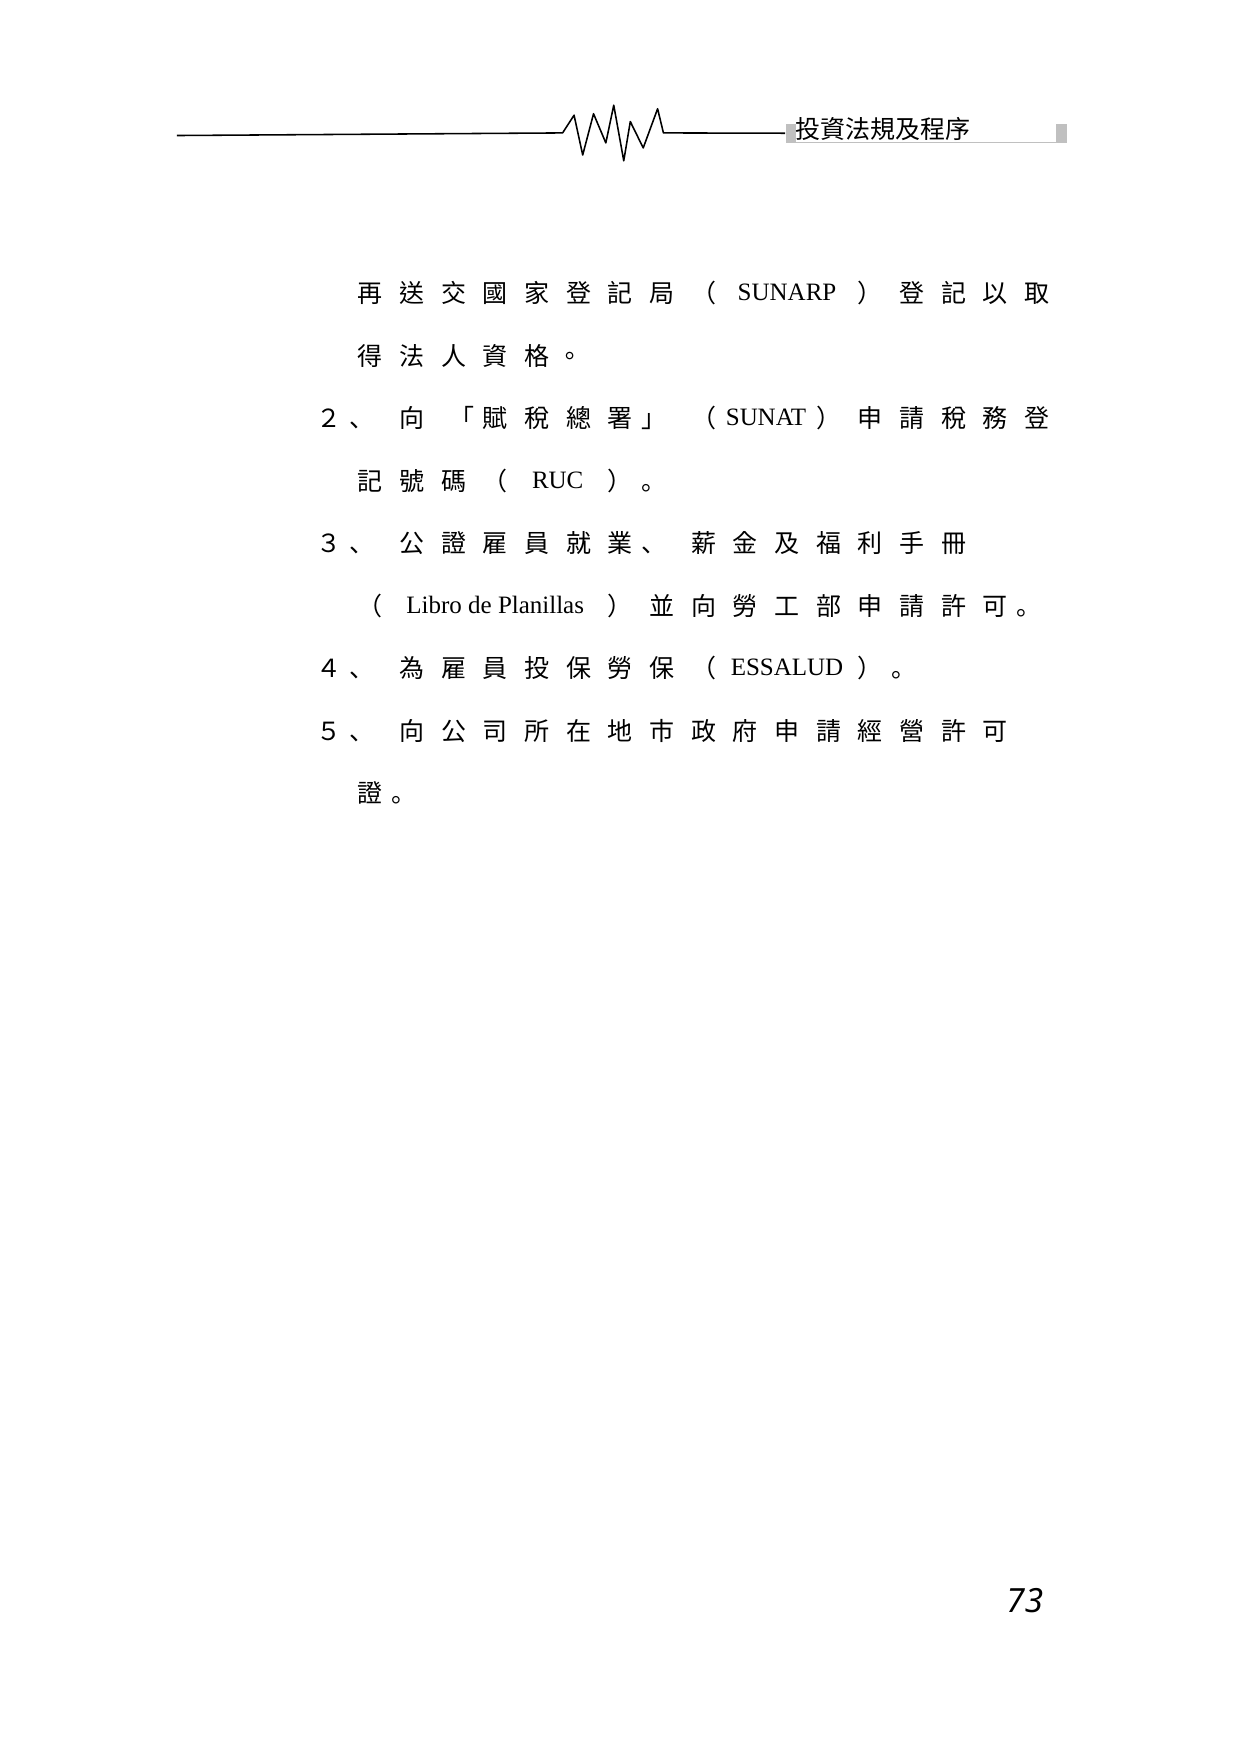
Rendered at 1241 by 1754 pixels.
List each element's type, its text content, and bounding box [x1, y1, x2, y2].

text 再送交國家登記局（SUNARP）登記以取得法人資格。 [281, 250, 1058, 375]
text ５、向公司所在地市政府申請經營許可證。 [281, 688, 1058, 813]
text ２、向「賦稅總署」（SUNAT）申請稅務登記號碼（RUC）。 [281, 375, 1058, 500]
text ３、公證雇員就業、薪金及福利手冊（Libro de Planillas）並向勞工部申請許可。 [281, 500, 1058, 625]
text ４、為雇員投保勞保（ESSALUD）。 [281, 625, 1058, 688]
